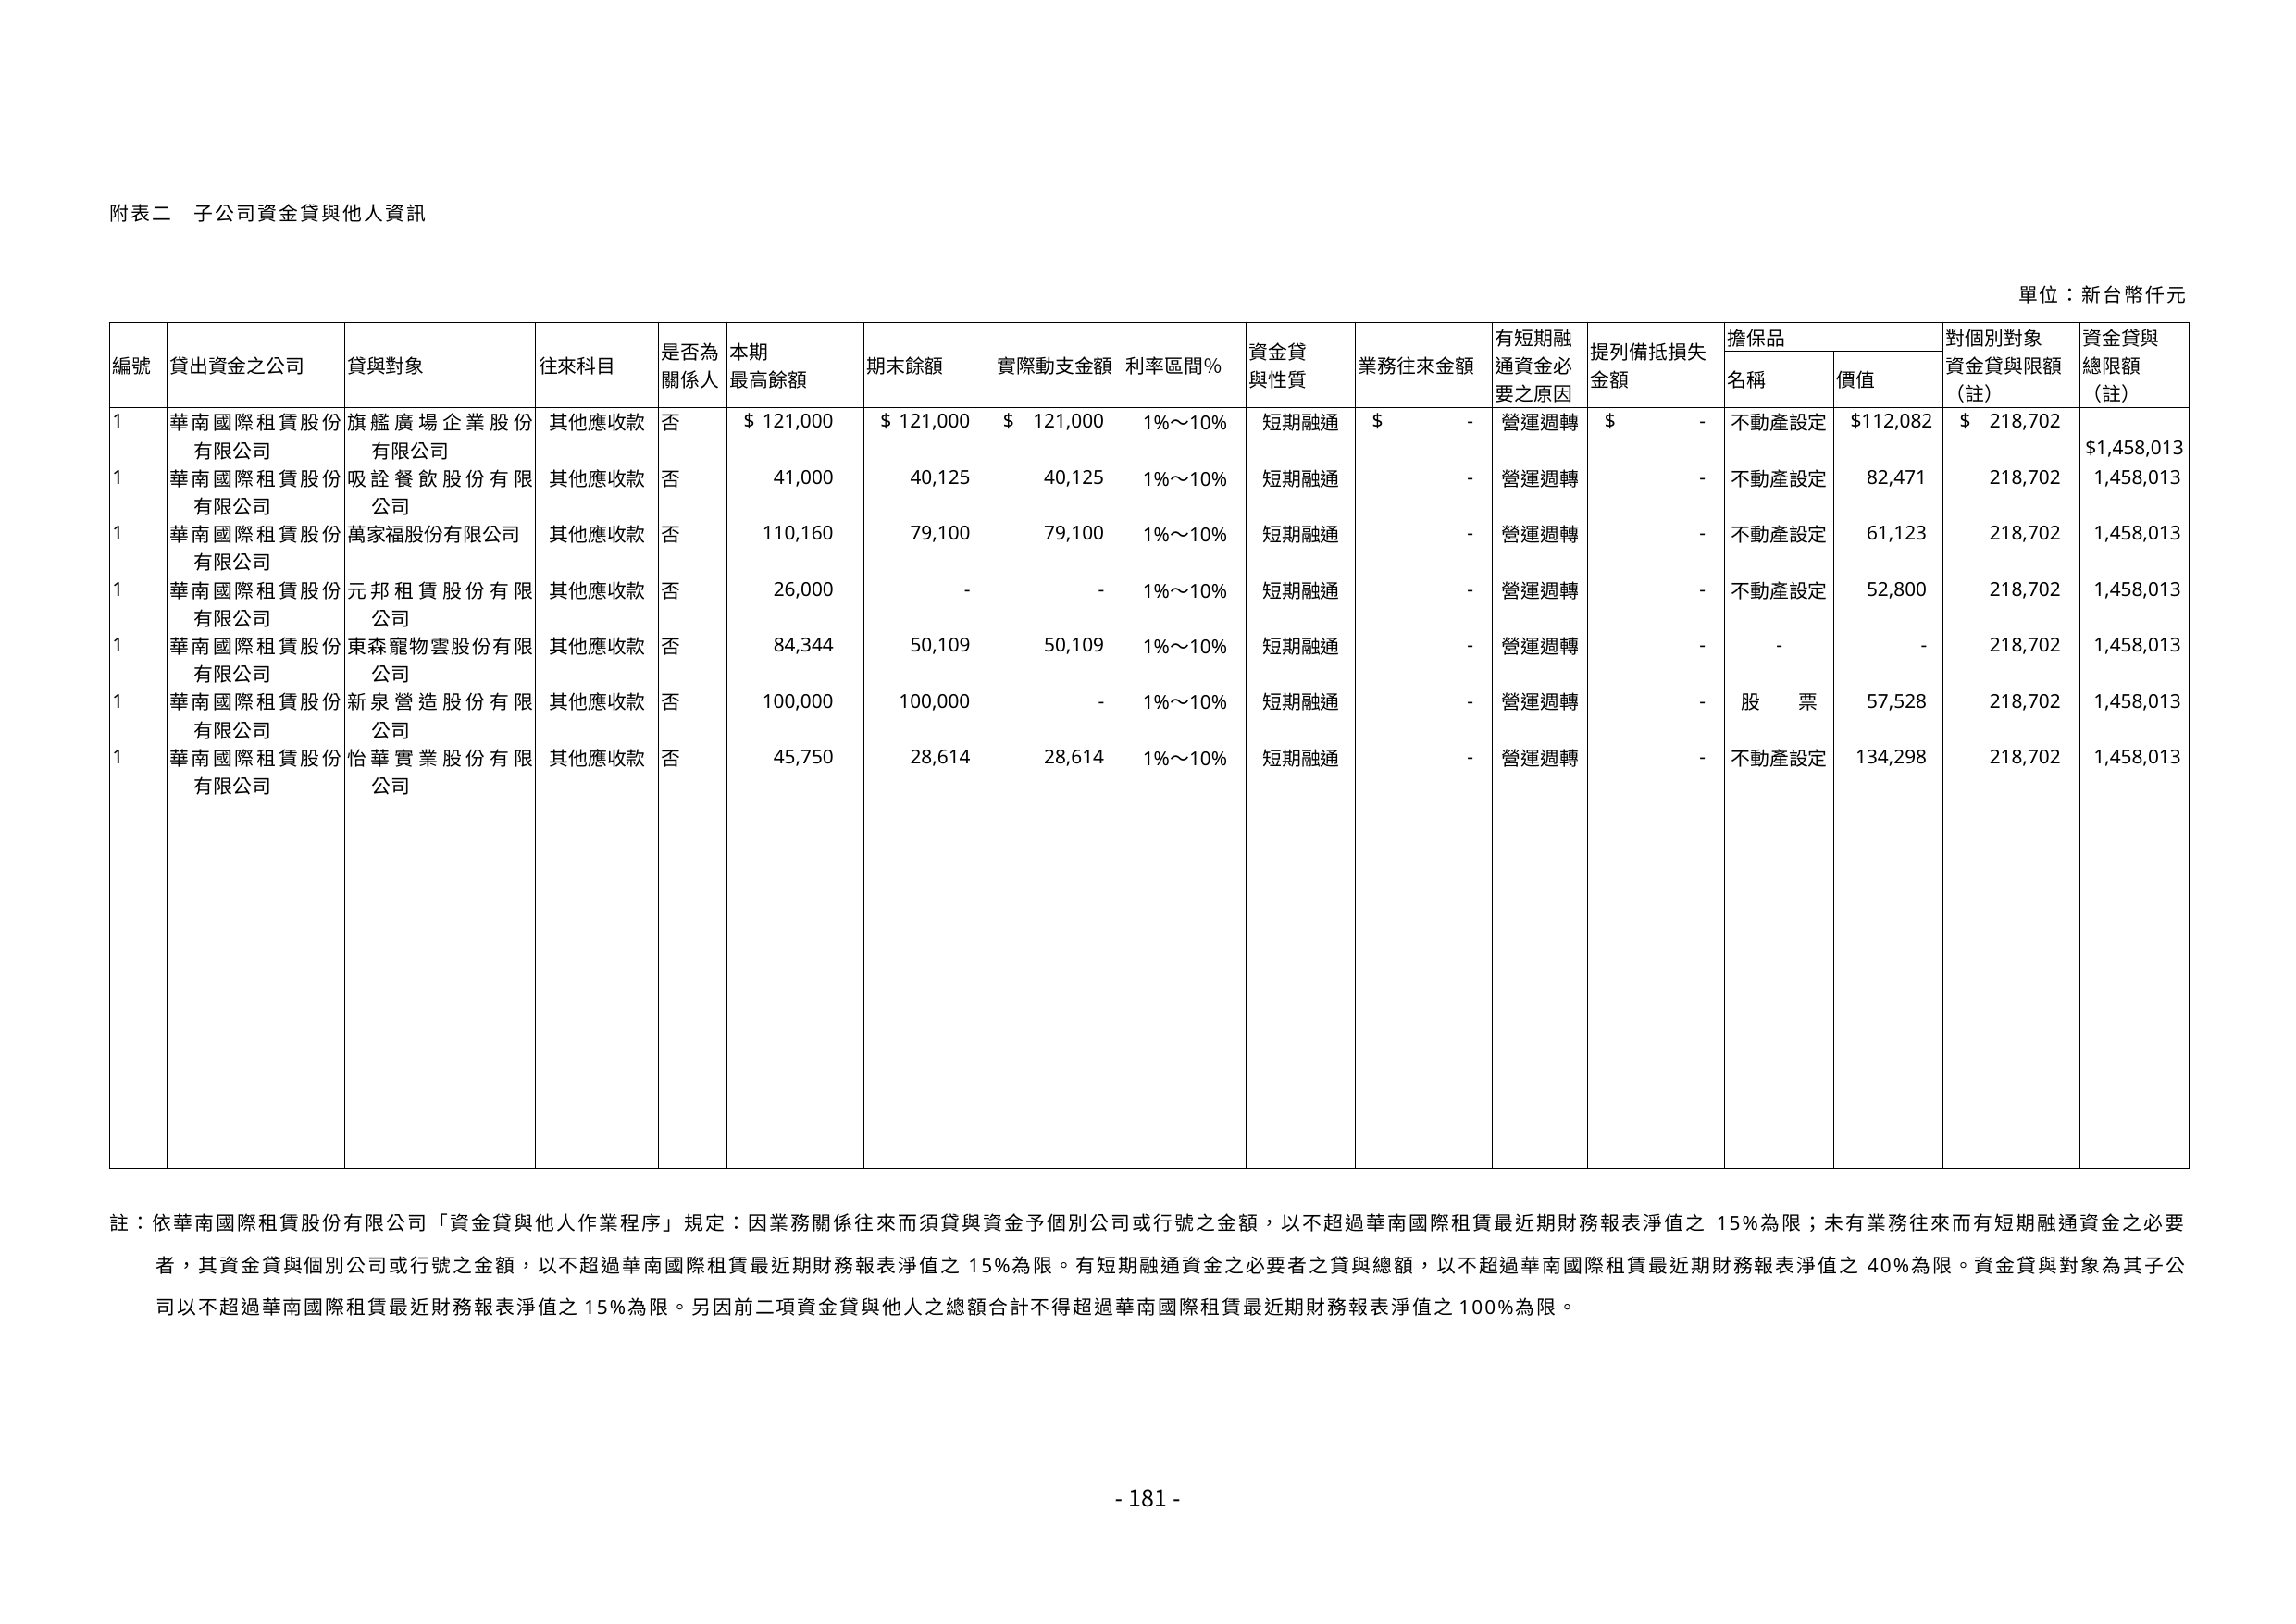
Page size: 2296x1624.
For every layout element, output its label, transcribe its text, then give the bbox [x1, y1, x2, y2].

table_cell [1493, 1115, 1587, 1141]
table_cell [345, 825, 535, 851]
table_header 本期 最高餘額 [727, 323, 863, 406]
table_cell [168, 931, 344, 957]
table_cell 其他應收款 [536, 519, 658, 576]
table_cell - [987, 576, 1123, 631]
table_cell [727, 1115, 863, 1141]
table_cell [1123, 1115, 1246, 1141]
table_cell [987, 904, 1123, 931]
text 附表二 子公司資金貸與他人資訊 [109, 199, 2186, 227]
table_cell [1834, 1010, 1942, 1035]
table_cell [110, 878, 167, 904]
table_cell 1 [110, 688, 167, 743]
table_cell [864, 931, 987, 957]
table_cell [536, 1062, 658, 1088]
table_cell [727, 1088, 863, 1115]
table_cell [2080, 800, 2189, 825]
table_cell [1123, 904, 1246, 931]
table_cell [345, 878, 535, 904]
table_cell [345, 1010, 535, 1035]
table_cell - [987, 688, 1123, 743]
table_cell [1356, 984, 1492, 1010]
table_cell - [1725, 631, 1833, 688]
table_cell 79,100 [987, 519, 1123, 576]
table_cell [2080, 1036, 2189, 1062]
table_cell 短期融通 [1247, 519, 1355, 576]
table_cell [168, 984, 344, 1010]
table_cell [110, 1010, 167, 1035]
table_cell 元邦租賃股份有限 公司 [345, 576, 535, 631]
table_cell [987, 984, 1123, 1010]
table_cell - [1356, 688, 1492, 743]
table_cell [110, 1036, 167, 1062]
table_cell 1 [110, 576, 167, 631]
table_cell [1356, 1062, 1492, 1088]
table_cell - [1588, 743, 1724, 799]
table_cell [1588, 984, 1724, 1010]
table_cell [536, 825, 658, 851]
table_cell [659, 1036, 726, 1062]
table_cell [864, 904, 987, 931]
table_cell [864, 984, 987, 1010]
table_cell [110, 984, 167, 1010]
table_cell [727, 825, 863, 851]
table_cell [1493, 1088, 1587, 1115]
table_cell 218,702 [1943, 576, 2079, 631]
table_cell [864, 1115, 987, 1141]
table_cell [1725, 851, 1833, 878]
table_cell - [1588, 464, 1724, 519]
table_cell [1493, 904, 1587, 931]
table_header 往來科目 [536, 323, 658, 406]
table_cell 新泉營造股份有限 公司 [345, 688, 535, 743]
table_cell [727, 1062, 863, 1088]
table_cell [864, 825, 987, 851]
table_cell 40,125 [987, 464, 1123, 519]
table_cell 否 [659, 519, 726, 576]
table_cell 華南國際租賃股份有限公司 [168, 743, 344, 799]
table_cell [536, 931, 658, 957]
table_cell [1123, 825, 1246, 851]
table_cell [2080, 851, 2189, 878]
table_cell 短期融通 [1247, 576, 1355, 631]
table_cell 華南國際租賃股份有限公司 [168, 688, 344, 743]
table_cell [1247, 1115, 1355, 1141]
table_cell 營運週轉 [1493, 519, 1587, 576]
table_cell [168, 1115, 344, 1141]
table_cell - [1588, 519, 1724, 576]
table_cell [1588, 1010, 1724, 1035]
table_cell 218,702 [1943, 631, 2079, 688]
table_header 編號 [110, 323, 167, 406]
table_cell [1247, 1062, 1355, 1088]
table_cell [1247, 1036, 1355, 1062]
table_cell 否 [659, 576, 726, 631]
table_cell 84,344 [727, 631, 863, 688]
table_cell 1 [110, 464, 167, 519]
table_cell [1588, 1088, 1724, 1115]
table_cell [1588, 800, 1724, 825]
table_cell $ 121,000 [987, 408, 1123, 464]
table_cell [864, 878, 987, 904]
table_cell [110, 904, 167, 931]
table_cell 134,298 [1834, 743, 1942, 799]
table_cell [1123, 878, 1246, 904]
table_cell 1%～10% [1123, 743, 1246, 799]
table_header 有短期融通資金必要之原因 [1493, 323, 1587, 406]
table_cell 其他應收款 [536, 688, 658, 743]
table_cell [864, 957, 987, 984]
table_cell - [864, 576, 987, 631]
table_cell [1356, 1141, 1492, 1168]
table_header 實際動支金額 [987, 323, 1123, 406]
table_cell [1943, 931, 2079, 957]
table_cell [345, 1115, 535, 1141]
table_cell 1,458,013 [2080, 688, 2189, 743]
table_cell [1834, 1115, 1942, 1141]
table_cell [1834, 1141, 1942, 1168]
table_cell [1493, 878, 1587, 904]
table_cell [1493, 984, 1587, 1010]
table_cell [1943, 1088, 2079, 1115]
table_cell 營運週轉 [1493, 743, 1587, 799]
table_cell [536, 1141, 658, 1168]
table_cell [659, 1062, 726, 1088]
table_cell [1834, 984, 1942, 1010]
table_cell 東森寵物雲股份有限公司 [345, 631, 535, 688]
table_cell [1943, 904, 2079, 931]
table_cell [345, 800, 535, 825]
table_cell [659, 1010, 726, 1035]
table_header 資金貸 與性質 [1247, 323, 1355, 406]
table_cell [1725, 957, 1833, 984]
table_cell [1356, 800, 1492, 825]
table_cell [987, 878, 1123, 904]
table_cell [2080, 1010, 2189, 1035]
table_cell 營運週轉 [1493, 688, 1587, 743]
table_cell 28,614 [864, 743, 987, 799]
table_cell [1943, 825, 2079, 851]
table_cell [1123, 957, 1246, 984]
table_cell [727, 957, 863, 984]
table_cell [168, 851, 344, 878]
table_cell [1356, 904, 1492, 931]
table_cell 1 [110, 631, 167, 688]
table_cell [987, 931, 1123, 957]
table_cell 短期融通 [1247, 631, 1355, 688]
table_cell [987, 1062, 1123, 1088]
table_cell 股 票 [1725, 688, 1833, 743]
table_header 是否為關係人 [659, 323, 726, 406]
table_cell [1588, 1036, 1724, 1062]
table_cell [1725, 1088, 1833, 1115]
table_cell [110, 1115, 167, 1141]
table_cell [2080, 904, 2189, 931]
table_cell [1247, 957, 1355, 984]
table_cell 28,614 [987, 743, 1123, 799]
table_cell [1725, 800, 1833, 825]
table_cell [345, 904, 535, 931]
table_cell [2080, 1062, 2189, 1088]
table_cell [1493, 1141, 1587, 1168]
table_cell [1493, 825, 1587, 851]
table_cell [1356, 1088, 1492, 1115]
table_cell [1588, 825, 1724, 851]
table_cell 名稱 [1725, 352, 1833, 406]
table_cell [1834, 851, 1942, 878]
table_cell 營運週轉 [1493, 576, 1587, 631]
table_cell [864, 1088, 987, 1115]
table_cell [1588, 878, 1724, 904]
table_cell [1123, 984, 1246, 1010]
table_cell [727, 851, 863, 878]
table_header 對個別對象 資金貸與限額 （註） [1943, 323, 2079, 406]
table_cell [168, 1062, 344, 1088]
table_header 提列備抵損失金額 [1588, 323, 1724, 406]
table_cell [659, 851, 726, 878]
table_cell [1493, 851, 1587, 878]
table_cell 吸詮餐飲股份有限 公司 [345, 464, 535, 519]
table_cell [727, 1141, 863, 1168]
table_cell [536, 851, 658, 878]
table_cell [536, 957, 658, 984]
table_cell 1%～10% [1123, 688, 1246, 743]
table_cell 82,471 [1834, 464, 1942, 519]
table_cell [1725, 1036, 1833, 1062]
table_cell [659, 800, 726, 825]
table_cell 1 [110, 519, 167, 576]
table_cell [1725, 1141, 1833, 1168]
table_cell [1356, 825, 1492, 851]
table_cell [1247, 825, 1355, 851]
table_cell [110, 1088, 167, 1115]
table_cell [659, 1115, 726, 1141]
table_cell [345, 931, 535, 957]
table_header 期末餘額 [864, 323, 987, 406]
table_cell 其他應收款 [536, 631, 658, 688]
table_cell [1247, 1141, 1355, 1168]
table_cell 否 [659, 743, 726, 799]
table_cell [1356, 851, 1492, 878]
table_cell [1834, 1062, 1942, 1088]
table_cell [345, 984, 535, 1010]
table_cell 218,702 [1943, 519, 2079, 576]
table_cell [1588, 957, 1724, 984]
table_cell [727, 1010, 863, 1035]
table_cell [659, 931, 726, 957]
table_cell [987, 800, 1123, 825]
table_cell 41,000 [727, 464, 863, 519]
table_cell 52,800 [1834, 576, 1942, 631]
table_cell 華南國際租賃股份有限公司 [168, 464, 344, 519]
table_cell [2080, 957, 2189, 984]
table_cell [2080, 1115, 2189, 1141]
table_cell [1834, 931, 1942, 957]
table_cell [345, 851, 535, 878]
table_cell $1,458,013 [2080, 408, 2189, 464]
table_cell [168, 800, 344, 825]
table_cell 1%～10% [1123, 631, 1246, 688]
table_cell [1247, 800, 1355, 825]
table_cell 不動產設定 [1725, 576, 1833, 631]
table_cell [1943, 1115, 2079, 1141]
table_cell [168, 1141, 344, 1168]
table_cell - [1356, 631, 1492, 688]
table_cell [168, 1036, 344, 1062]
table_cell [1493, 957, 1587, 984]
table_cell [536, 1036, 658, 1062]
table_cell [2080, 1141, 2189, 1168]
table_header 擔保品 [1725, 323, 1942, 351]
table_cell [110, 957, 167, 984]
table_cell [1834, 957, 1942, 984]
table_cell [987, 851, 1123, 878]
table_cell [1247, 1088, 1355, 1115]
table_cell [1356, 957, 1492, 984]
table_cell [1588, 1115, 1724, 1141]
table_cell - [1356, 464, 1492, 519]
table_cell [168, 957, 344, 984]
table_cell 營運週轉 [1493, 408, 1587, 464]
table_header 資金貸與 總限額 （註） [2080, 323, 2189, 406]
table_cell [1834, 904, 1942, 931]
table_cell [659, 957, 726, 984]
table_cell [987, 957, 1123, 984]
table_cell [345, 1062, 535, 1088]
table_cell 價值 [1834, 352, 1942, 406]
table_cell [1725, 878, 1833, 904]
table_cell [1834, 878, 1942, 904]
table_cell [1588, 904, 1724, 931]
table_cell [1943, 800, 2079, 825]
table_cell $ - [1356, 408, 1492, 464]
table_cell 1,458,013 [2080, 576, 2189, 631]
table_cell [864, 1062, 987, 1088]
table_cell [2080, 1088, 2189, 1115]
table_cell [168, 904, 344, 931]
table_cell [2080, 825, 2189, 851]
table_cell [1123, 931, 1246, 957]
table_cell 218,702 [1943, 743, 2079, 799]
table_cell [168, 825, 344, 851]
table_cell - [1588, 576, 1724, 631]
table_cell 100,000 [864, 688, 987, 743]
table_cell 218,702 [1943, 688, 2079, 743]
table_cell [1123, 1141, 1246, 1168]
table_cell [1493, 800, 1587, 825]
table_cell [727, 878, 863, 904]
table_cell [1588, 931, 1724, 957]
table_cell [659, 878, 726, 904]
table_cell 1%～10% [1123, 519, 1246, 576]
table_cell 其他應收款 [536, 743, 658, 799]
table_cell [110, 825, 167, 851]
table_cell [1356, 1036, 1492, 1062]
table_cell $ 218,702 [1943, 408, 2079, 464]
table_cell [1247, 984, 1355, 1010]
table_cell [110, 931, 167, 957]
table_cell [345, 957, 535, 984]
table_cell [1725, 1115, 1833, 1141]
table_cell [1123, 1088, 1246, 1115]
table_cell [168, 878, 344, 904]
table_cell 怡華實業股份有限 公司 [345, 743, 535, 799]
table_cell [987, 1010, 1123, 1035]
table_cell [345, 1141, 535, 1168]
table_cell [659, 1088, 726, 1115]
table_cell 1 [110, 408, 167, 464]
table_cell [168, 1088, 344, 1115]
table_cell [1356, 931, 1492, 957]
table_cell - [1356, 576, 1492, 631]
table_cell 100,000 [727, 688, 863, 743]
table_cell [727, 1036, 863, 1062]
table_cell [1725, 1010, 1833, 1035]
table_cell [987, 1088, 1123, 1115]
table_cell [659, 984, 726, 1010]
text 註：依華南國際租賃股份有限公司「資金貸與他人作業程序」規定：因業務關係往來而須貸與資金予個別公司或行號之金額，以不超過華南國際租賃最近期財務報表淨值之15%為限；未有業務往來而有短期融通資金之必要者，其資金貸與個別公司或行號之金額，以不超過華南國際租賃最近期財務報表淨值之15%為限。有短期融通資金之必要者之貸與總額，以不超過華南國際租賃最近期財務報表淨值之40%為限。資金貸與對象為其子公司以不超過華南國際租賃最近財務報表淨值之15%為限。另因前二項資金貸與他人之總額合計不得超過華南國際租賃最近期財務報表淨值之100%為限。 [109, 1208, 2186, 1320]
table_cell [727, 931, 863, 957]
table_cell 短期融通 [1247, 408, 1355, 464]
table_cell 57,528 [1834, 688, 1942, 743]
table_cell [1943, 878, 2079, 904]
table_cell - [1356, 743, 1492, 799]
table_cell [1247, 851, 1355, 878]
table_cell 營運週轉 [1493, 631, 1587, 688]
table_cell [1247, 931, 1355, 957]
table_cell [864, 1036, 987, 1062]
table_cell [864, 1141, 987, 1168]
table_cell 短期融通 [1247, 688, 1355, 743]
table_cell [864, 851, 987, 878]
table_cell 否 [659, 408, 726, 464]
table_cell 79,100 [864, 519, 987, 576]
table_cell [1834, 825, 1942, 851]
table_cell [864, 1010, 987, 1035]
table_cell 110,160 [727, 519, 863, 576]
table_cell [110, 851, 167, 878]
table_cell 40,125 [864, 464, 987, 519]
table_cell 1,458,013 [2080, 631, 2189, 688]
table_cell [110, 800, 167, 825]
table_cell 不動產設定 [1725, 743, 1833, 799]
table_cell [659, 825, 726, 851]
table_cell 否 [659, 464, 726, 519]
table_cell $ 121,000 [727, 408, 863, 464]
table_cell 1%～10% [1123, 464, 1246, 519]
table_cell 萬家福股份有限公司 [345, 519, 535, 576]
table_cell [1943, 1010, 2079, 1035]
table_cell [659, 1141, 726, 1168]
table_cell [1247, 1010, 1355, 1035]
table_cell 其他應收款 [536, 464, 658, 519]
table_cell [1493, 1036, 1587, 1062]
table_cell 1,458,013 [2080, 519, 2189, 576]
table_cell [536, 1088, 658, 1115]
table_cell [1588, 1062, 1724, 1088]
table_cell [1123, 800, 1246, 825]
table_cell 華南國際租賃股份有限公司 [168, 631, 344, 688]
table_cell 營運週轉 [1493, 464, 1587, 519]
table_header 貸出資金之公司 [168, 323, 344, 406]
table_cell [727, 800, 863, 825]
table_cell [1493, 1062, 1587, 1088]
table_cell 1%～10% [1123, 408, 1246, 464]
table_cell [987, 1036, 1123, 1062]
table_cell [2080, 878, 2189, 904]
table_cell [1493, 931, 1587, 957]
table_cell 不動產設定 [1725, 408, 1833, 464]
table_cell 否 [659, 631, 726, 688]
table_cell $ 121,000 [864, 408, 987, 464]
table_cell - [1356, 519, 1492, 576]
table_cell [1943, 851, 2079, 878]
table_cell [1725, 825, 1833, 851]
table_cell $ - [1588, 408, 1724, 464]
table_cell 26,000 [727, 576, 863, 631]
table_cell 短期融通 [1247, 464, 1355, 519]
table_cell 不動產設定 [1725, 519, 1833, 576]
table_cell [536, 984, 658, 1010]
table_cell [1247, 904, 1355, 931]
table_cell 華南國際租賃股份有限公司 [168, 519, 344, 576]
table_cell [536, 904, 658, 931]
table_cell 45,750 [727, 743, 863, 799]
table_cell [987, 825, 1123, 851]
table_cell [1247, 878, 1355, 904]
table_header 利率區間％ [1123, 323, 1246, 406]
table_cell 旗艦廣場企業股份 有限公司 [345, 408, 535, 464]
table_cell 華南國際租賃股份有限公司 [168, 576, 344, 631]
table_cell [1588, 851, 1724, 878]
table_cell [536, 878, 658, 904]
table_cell [1725, 1062, 1833, 1088]
table_cell [1834, 1088, 1942, 1115]
table_cell [1725, 984, 1833, 1010]
table_cell [1588, 1141, 1724, 1168]
table_cell [345, 1036, 535, 1062]
table_cell 其他應收款 [536, 576, 658, 631]
table_cell [1943, 1141, 2079, 1168]
table_cell [2080, 931, 2189, 957]
table_cell 1,458,013 [2080, 743, 2189, 799]
table_cell [1123, 1036, 1246, 1062]
table_cell 61,123 [1834, 519, 1942, 576]
table_cell 否 [659, 688, 726, 743]
table_cell 不動產設定 [1725, 464, 1833, 519]
table_cell 218,702 [1943, 464, 2079, 519]
table_cell [168, 1010, 344, 1035]
table_cell [1943, 1062, 2079, 1088]
table_cell 短期融通 [1247, 743, 1355, 799]
table_cell 1,458,013 [2080, 464, 2189, 519]
table_cell [536, 1010, 658, 1035]
table_cell 1 [110, 743, 167, 799]
table_cell [1834, 800, 1942, 825]
table_cell [1943, 1036, 2079, 1062]
table_header 貸與對象 [345, 323, 535, 406]
table_cell [110, 1062, 167, 1088]
table_cell [345, 1088, 535, 1115]
text 單位：新台幣仟元 [109, 280, 2186, 308]
table_cell - [1588, 631, 1724, 688]
table_cell [1356, 1115, 1492, 1141]
table_header 業務往來金額 [1356, 323, 1492, 406]
table_cell [536, 1115, 658, 1141]
table_cell [1834, 1036, 1942, 1062]
table_cell - [1834, 631, 1942, 688]
table_cell [1356, 1010, 1492, 1035]
table_cell [1356, 878, 1492, 904]
table_cell 50,109 [864, 631, 987, 688]
table_cell $ 112,082 [1834, 408, 1942, 464]
table_cell - [1588, 688, 1724, 743]
table_cell [1123, 1062, 1246, 1088]
table_cell [1123, 1010, 1246, 1035]
table_cell [727, 904, 863, 931]
table_cell [1943, 957, 2079, 984]
table_cell [536, 800, 658, 825]
table_cell [727, 984, 863, 1010]
table_cell [1725, 904, 1833, 931]
table_cell 其他應收款 [536, 408, 658, 464]
table_cell [1725, 931, 1833, 957]
table_cell [987, 1141, 1123, 1168]
table_cell 50,109 [987, 631, 1123, 688]
table_cell [110, 1141, 167, 1168]
table_cell 1%～10% [1123, 576, 1246, 631]
table_cell [864, 800, 987, 825]
table_cell [1493, 1010, 1587, 1035]
table_cell [2080, 984, 2189, 1010]
table_cell [1943, 984, 2079, 1010]
table_cell [987, 1115, 1123, 1141]
table_cell [1123, 851, 1246, 878]
table_cell [659, 904, 726, 931]
table_cell 華南國際租賃股份有限公司 [168, 408, 344, 464]
